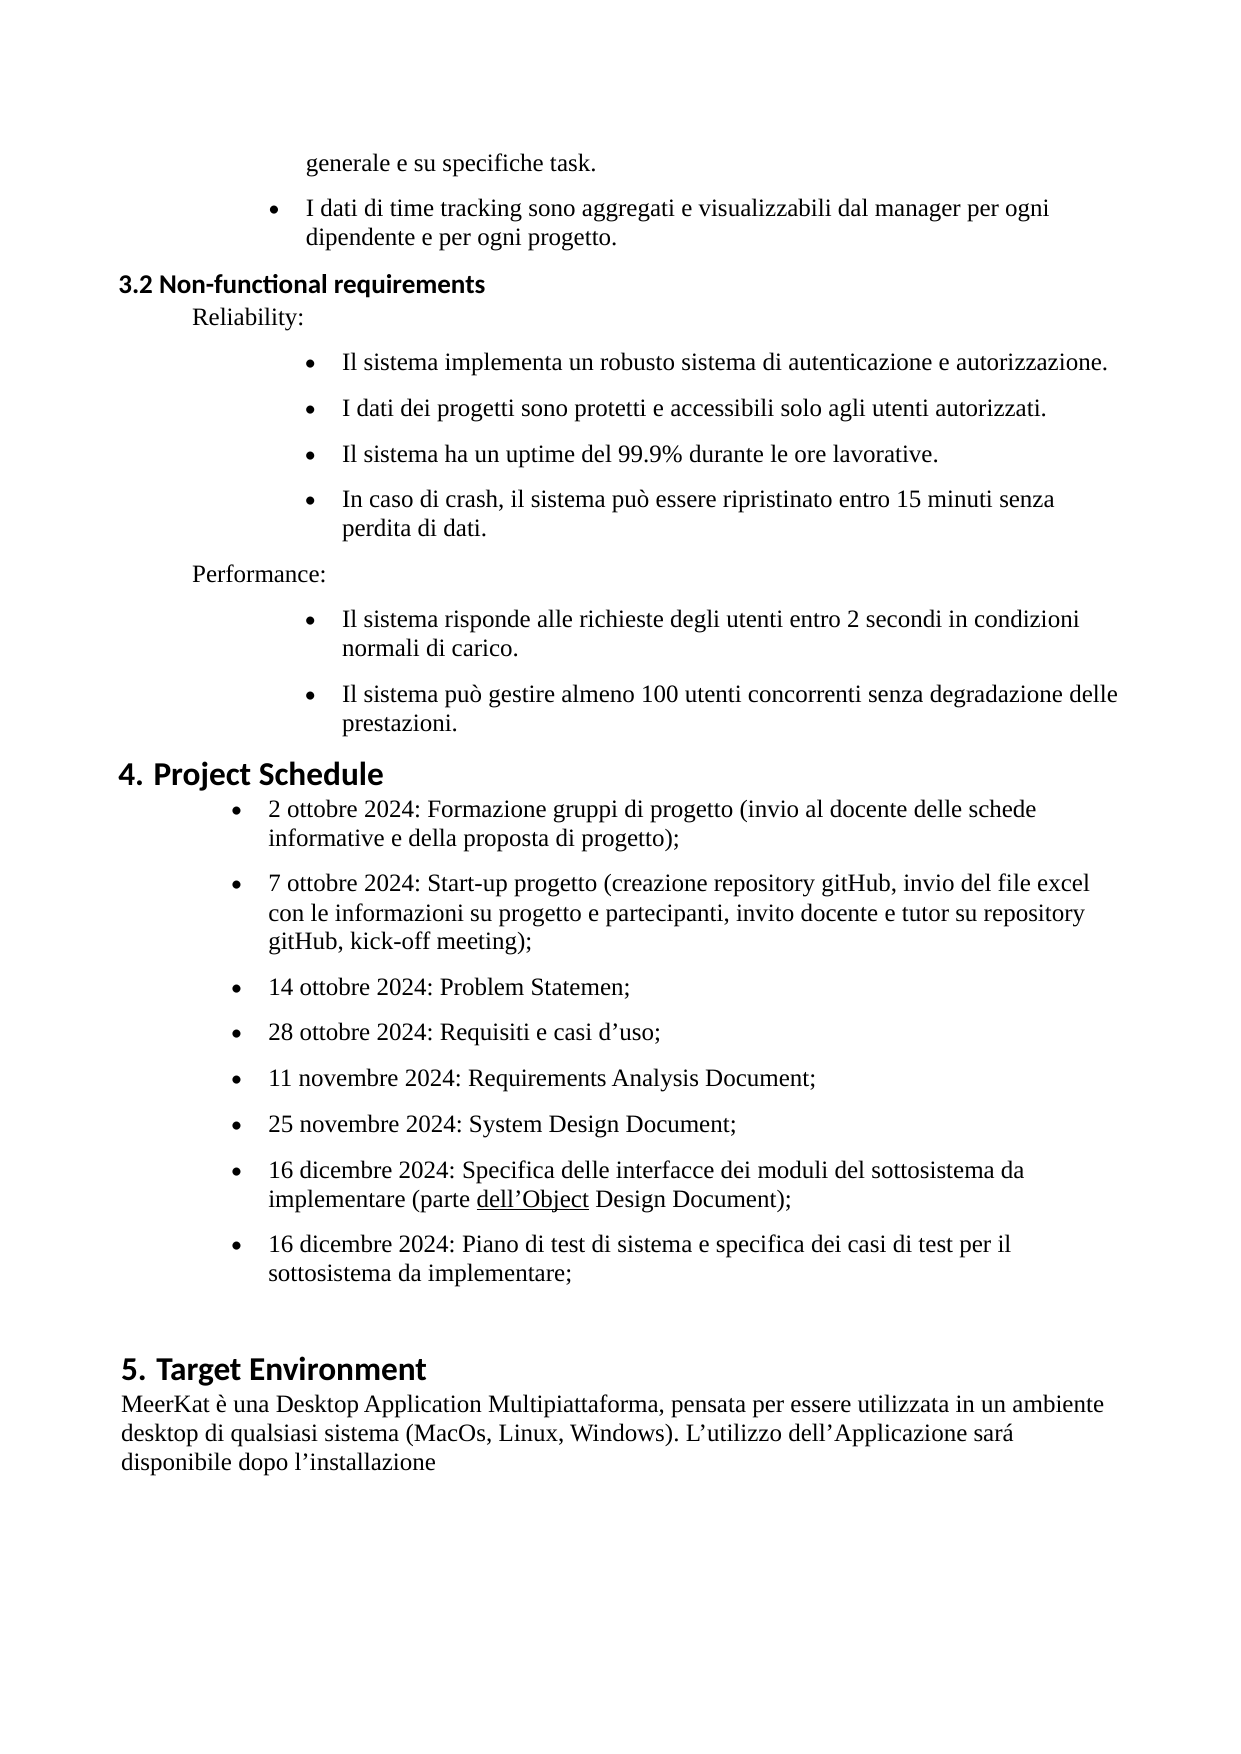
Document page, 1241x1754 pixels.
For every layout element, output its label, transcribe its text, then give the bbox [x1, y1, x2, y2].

list 25 novembre 2024: System Design Document; [231, 1109, 1122, 1138]
text MeerKat è una Desktop Application Multipiattaforma, pensata per essere utilizzata in un ambiente desktop di qualsiasi sistema (MacOs, Linux, Windows). L’utilizzo dell’Applicazione sará disponibile dopo l’installazione [121, 1389, 1122, 1475]
list 11 novembre 2024: Requirements Analysis Document; [231, 1063, 1122, 1092]
list In caso di crash, il sistema può essere ripristinato entro 15 minuti senza perdita di dati. [304, 484, 1122, 542]
text 3.2 Non-functional requirements [118, 267, 1122, 301]
list 28 ottobre 2024: Requisiti e casi d’uso; [231, 1017, 1122, 1047]
list I dati dei progetti sono protetti e accessibili solo agli utenti autorizzati. [304, 393, 1122, 422]
list 2 ottobre 2024: Formazione gruppi di progetto (invio al docente delle schede informative e della proposta di progetto); [231, 794, 1122, 852]
text 4. Project Schedule [118, 753, 1122, 794]
list Il sistema risponde alle richieste degli utenti entro 2 secondi in condizioni normali di carico. [304, 604, 1122, 662]
list Il sistema implementa un robusto sistema di autenticazione e autorizzazione. [304, 347, 1122, 376]
list I dati di time tracking sono aggregati e visualizzabili dal manager per ogni dipendente e per ogni progetto. [268, 193, 1122, 251]
list 14 ottobre 2024: Problem Statemen; [231, 972, 1122, 1001]
list 7 ottobre 2024: Start-up progetto (creazione repository gitHub, invio del file excel con le informazioni su progetto e partecipanti, invito docente e tutor su repository gitHub, kick-off meeting); [231, 868, 1122, 955]
list generale e su specifiche task. [268, 148, 1122, 176]
text Reliability: [192, 302, 1122, 331]
text 5. Target Environment [121, 1348, 1122, 1389]
list Il sistema può gestire almeno 100 utenti concorrenti senza degradazione delle prestazioni. [304, 679, 1122, 737]
list Il sistema ha un uptime del 99.9% durante le ore lavorative. [304, 439, 1122, 468]
list 16 dicembre 2024: Specifica delle interfacce dei moduli del sottosistema da implementare (parte dell’Object Design Document); [231, 1155, 1122, 1212]
list 16 dicembre 2024: Piano di test di sistema e specifica dei casi di test per il sottosistema da implementare; [231, 1229, 1122, 1287]
text Performance: [192, 559, 1122, 588]
